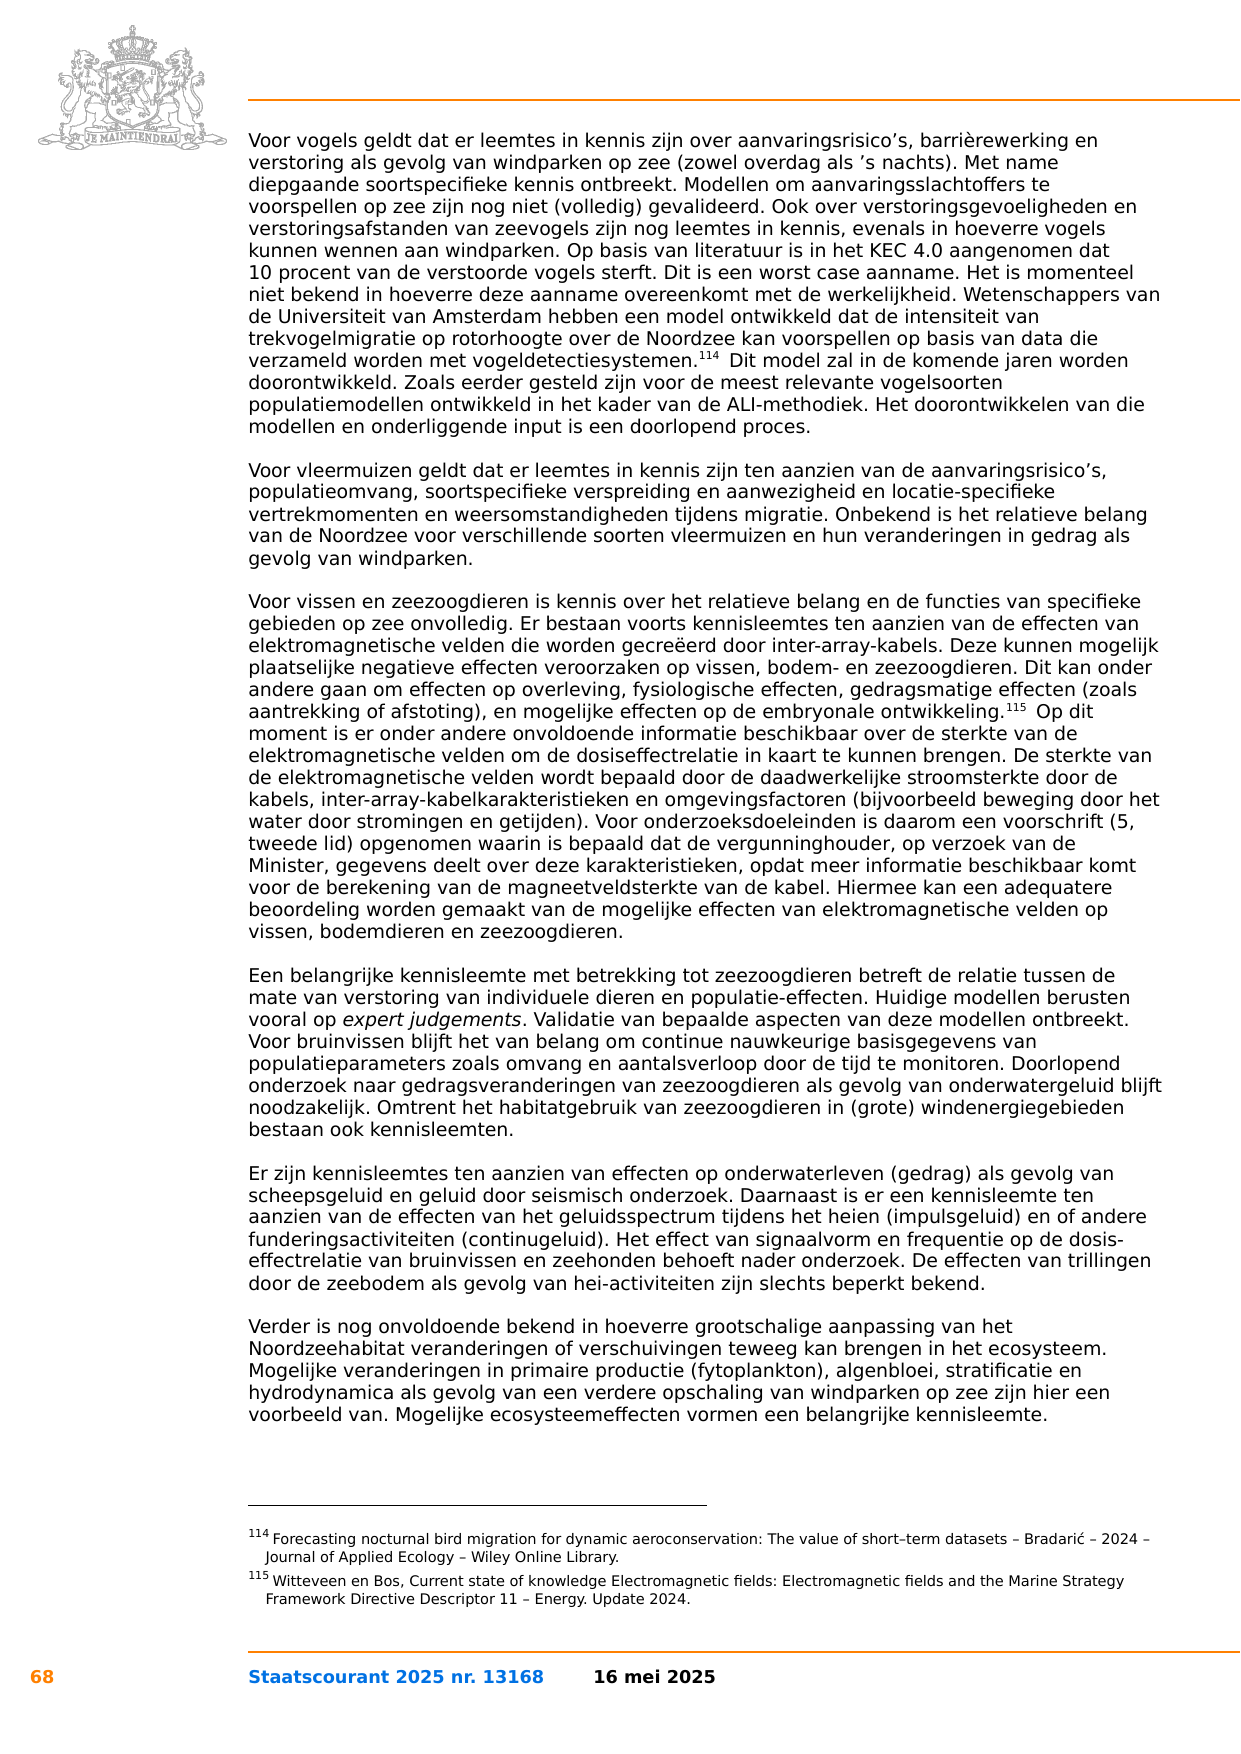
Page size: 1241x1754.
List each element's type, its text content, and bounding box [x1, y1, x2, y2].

text Verder is nog onvoldoende bekend in hoeverre grootschalige aanpassing van het Noordzeehabitat veranderingen of verschuivingen teweeg kan brengen in het ecosysteem. Mogelijke veranderingen in primaire productie (fytoplankton), algenbloei, stratificatie en hydrodynamica als gevolg van een verdere opschaling van windparken op zee zijn hier een voorbeeld van. Mogelijke ecosysteemeffecten vormen een belangrijke kennisleemte. [248, 1316, 1163, 1426]
text Witteveen en Bos, Current state of knowledge Electromagnetic fields: Electromagnetic fields and the Marine Strategy Framework Directive Descriptor 11 – Energy. Update 2024. [248, 1569, 1163, 1608]
text Een belangrijke kennisleemte met betrekking tot zeezoogdieren betreft de relatie tussen de mate van verstoring van individuele dieren en populatie-effecten. Huidige modellen berusten vooral op expert judgements. Validatie van bepaalde aspecten van deze modellen ontbreekt. Voor bruinvissen blijft het van belang om continue nauwkeurige basisgegevens van populatieparameters zoals omvang en aantalsverloop door de tijd te monitoren. Doorlopend onderzoek naar gedragsveranderingen van zeezoogdieren als gevolg van onderwatergeluid blijft noodzakelijk. Omtrent het habitatgebruik van zeezoogdieren in (grote) windenergiegebieden bestaan ook kennisleemten. [248, 965, 1163, 1141]
picture [38, 25, 227, 150]
text Voor vleermuizen geldt dat er leemtes in kennis zijn ten aanzien van de aanvaringsrisico’s, populatieomvang, soortspecifieke verspreiding en aanwezigheid en locatie-specifieke vertrekmomenten en weersomstandigheden tijdens migratie. Onbekend is het relatieve belang van de Noordzee voor verschillende soorten vleermuizen en hun veranderingen in gedrag als gevolg van windparken. [248, 459, 1163, 569]
text Forecasting nocturnal bird migration for dynamic aeroconservation: The value of short–term datasets – Bradarić – 2024 – Journal of Applied Ecology – Wiley Online Library. [248, 1527, 1163, 1566]
text Voor vogels geldt dat er leemtes in kennis zijn over aanvaringsrisico’s, barrièrewerking en verstoring als gevolg van windparken op zee (zowel overdag als ’s nachts). Met name diepgaande soortspecifieke kennis ontbreekt. Modellen om aanvaringsslachtoffers te voorspellen op zee zijn nog niet (volledig) gevalideerd. Ook over verstoringsgevoeligheden en verstoringsafstanden van zeevogels zijn nog leemtes in kennis, evenals in hoeverre vogels kunnen wennen aan windparken. Op basis van literatuur is in het KEC 4.0 aangenomen dat 10 procent van de verstoorde vogels sterft. Dit is een worst case aanname. Het is momenteel niet bekend in hoeverre deze aanname overeenkomt met de werkelijkheid. Wetenschappers van de Universiteit van Amsterdam hebben een model ontwikkeld dat de intensiteit van trekvogelmigratie op rotorhoogte over de Noordzee kan voorspellen op basis van data die verzameld worden met vogeldetectiesystemen. Dit model zal in de komende jaren worden doorontwikkeld. Zoals eerder gesteld zijn voor de meest relevante vogelsoorten populatiemodellen ontwikkeld in het kader van de ALI-methodiek. Het doorontwikkelen van die modellen en onderliggende input is een doorlopend proces. [248, 130, 1163, 438]
text Voor vissen en zeezoogdieren is kennis over het relatieve belang en de functies van specifieke gebieden op zee onvolledig. Er bestaan voorts kennisleemtes ten aanzien van de effecten van elektromagnetische velden die worden gecreëerd door inter-array-kabels. Deze kunnen mogelijk plaatselijke negatieve effecten veroorzaken op vissen, bodem- en zeezoogdieren. Dit kan onder andere gaan om effecten op overleving, fysiologische effecten, gedragsmatige effecten (zoals aantrekking of afstoting), en mogelijke effecten op de embryonale ontwikkeling. Op dit moment is er onder andere onvoldoende informatie beschikbaar over de sterkte van de elektromagnetische velden om de dosiseffectrelatie in kaart te kunnen brengen. De sterkte van de elektromagnetische velden wordt bepaald door de daadwerkelijke stroomsterkte door de kabels, inter-array-kabelkarakteristieken en omgevingsfactoren (bijvoorbeeld beweging door het water door stromingen en getijden). Voor onderzoeksdoeleinden is daarom een voorschrift (5, tweede lid) opgenomen waarin is bepaald dat de vergunninghouder, op verzoek van de Minister, gegevens deelt over deze karakteristieken, opdat meer informatie beschikbaar komt voor de berekening van de magneetveldsterkte van de kabel. Hiermee kan een adequatere beoordeling worden gemaakt van de mogelijke effecten van elektromagnetische velden op vissen, bodemdieren en zeezoogdieren. [248, 591, 1163, 943]
text Er zijn kennisleemtes ten aanzien van effecten op onderwaterleven (gedrag) als gevolg van scheepsgeluid en geluid door seismisch onderzoek. Daarnaast is er een kennisleemte ten aanzien van de effecten van het geluidsspectrum tijdens het heien (impulsgeluid) en of andere funderingsactiviteiten (continugeluid). Het effect van signaalvorm en frequentie op de dosis-effectrelatie van bruinvissen en zeehonden behoeft nader onderzoek. De effecten van trillingen door de zeebodem als gevolg van hei-activiteiten zijn slechts beperkt bekend. [248, 1162, 1163, 1294]
